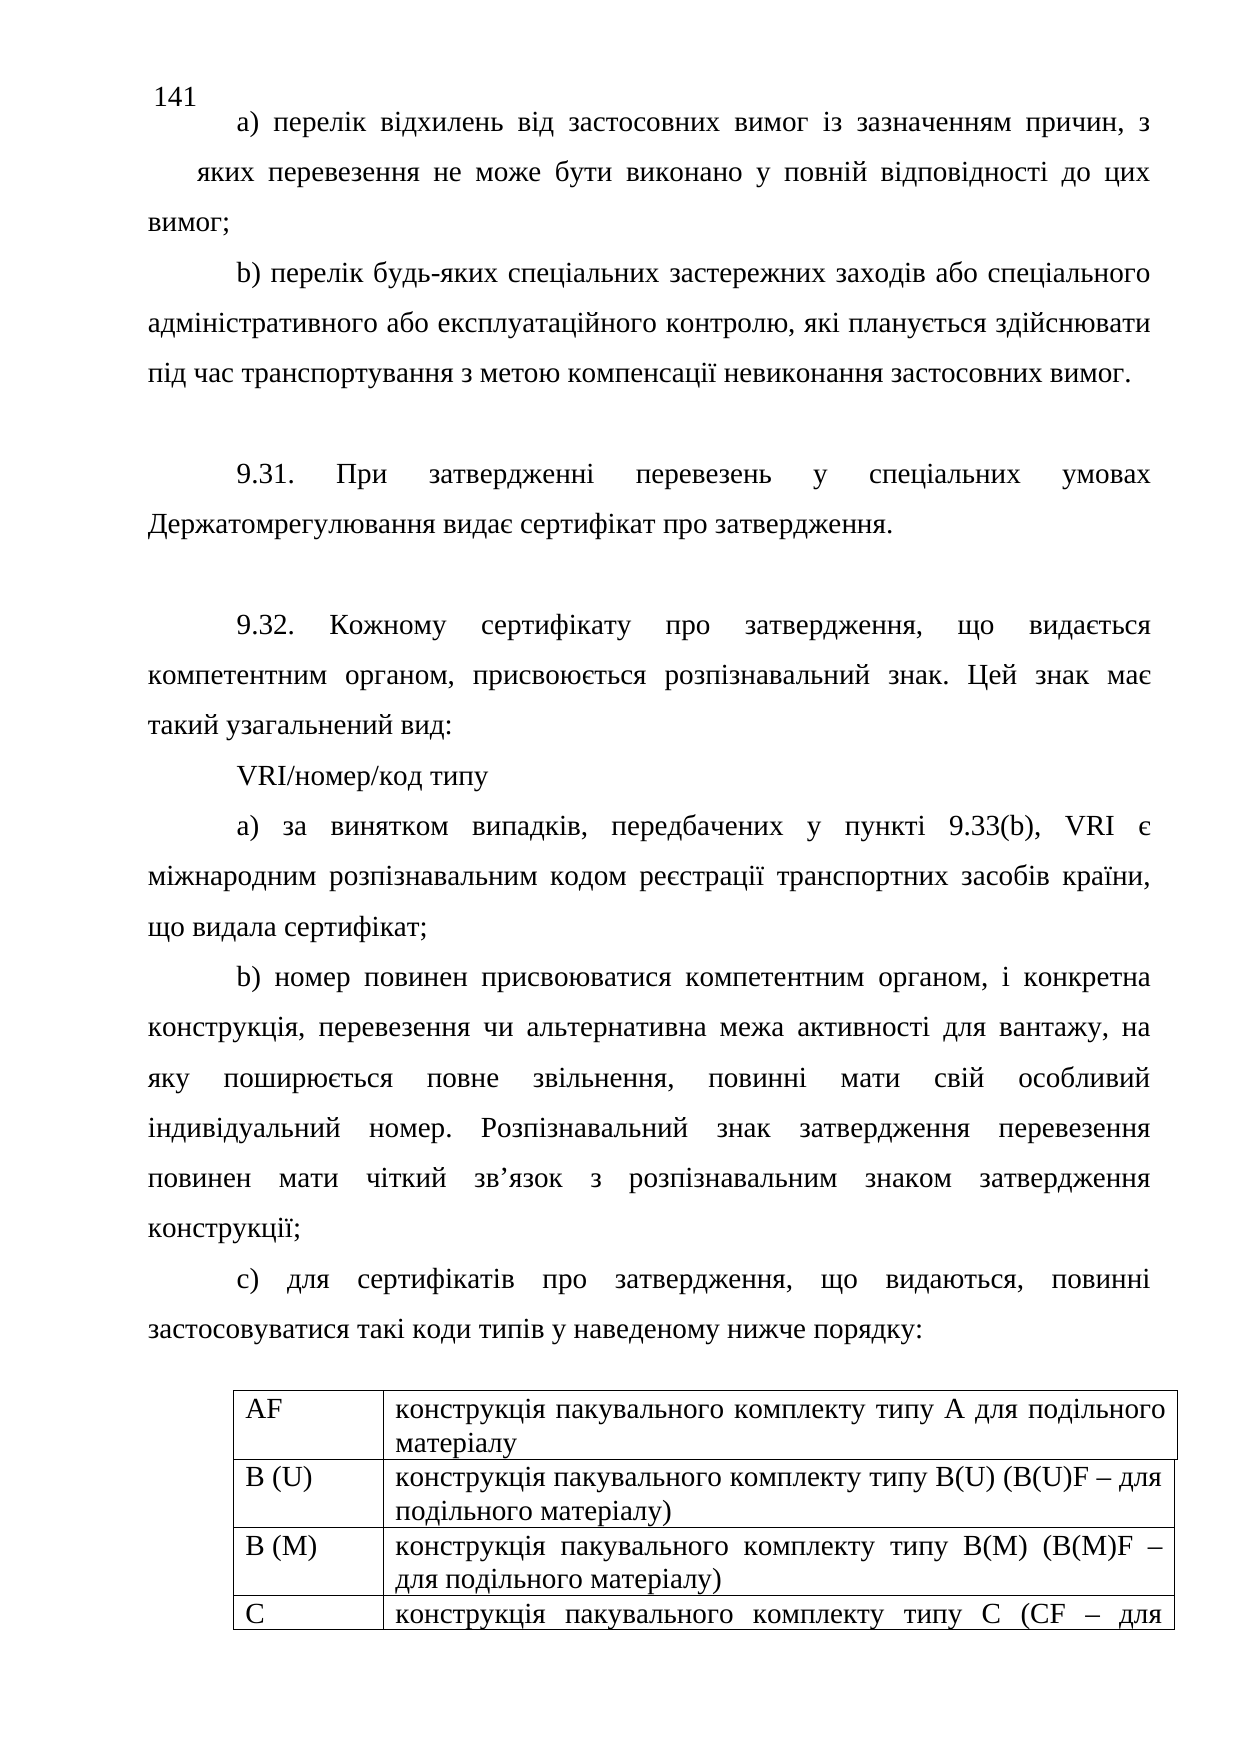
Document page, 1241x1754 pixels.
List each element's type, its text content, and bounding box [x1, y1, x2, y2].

table_header AF [234, 1391, 383, 1458]
text b) перелік будь-яких спеціальних застережних заходів або спеціального адміністративного або експлуатаційного контролю, які планується здійснювати під час транспортування з метою компенсації невиконання застосовних вимог. [148, 255, 1152, 389]
text 9.31. При затвердженні перевезень у спеціальних умовах Держатомрегулювання видає сертифікат про затвердження. [148, 456, 1152, 540]
text а) перелік відхилень від застосовних вимог із зазначенням причин, з яких перевезення не може бути виконано у повній відповідності до цих вимог; [148, 104, 1152, 238]
table_cell В (М) [234, 1528, 383, 1595]
table_header конструкція пакувального комплекту типу А для подільного матеріалу [384, 1391, 1177, 1458]
table_cell B (U) [234, 1460, 383, 1527]
text VRI/номер/код типу [148, 758, 1152, 791]
table_cell конструкція пакувального комплекту типу С (CF – для [384, 1596, 1174, 1629]
table_cell С [234, 1596, 383, 1629]
text 9.32. Кожному сертифікату про затвердження, що видається компетентним органом, присвоюється розпізнавальний знак. Цей знак має такий узагальнений вид: [148, 607, 1152, 741]
text с) для сертифікатів про затвердження, що видаються, повинні застосовуватися такі коди типів у наведеному нижче порядку: [148, 1261, 1152, 1345]
text b) номер повинен присвоюватися компетентним органом, і конкретна конструкція, перевезення чи альтернативна межа активності для вантажу, на яку поширюється повне звільнення, повинні мати свій особливий індивідуальний номер. Розпізнавальний знак затвердження перевезення повинен мати чіткий зв’язок з розпізнавальним знаком затвердження конструкції; [148, 959, 1152, 1244]
table_cell конструкція пакувального комплекту типу В(М) (B(M)F – для подільного матеріалу) [384, 1528, 1174, 1595]
text а) за винятком випадків, передбачених у пункті 9.33(b), VRI є міжнародним розпізнавальним кодом реєстрації транспортних засобів країни, що видала сертифікат; [148, 808, 1152, 942]
table_cell конструкція пакувального комплекту типу B(U) (B(U)F – для подільного матеріалу) [384, 1460, 1174, 1527]
